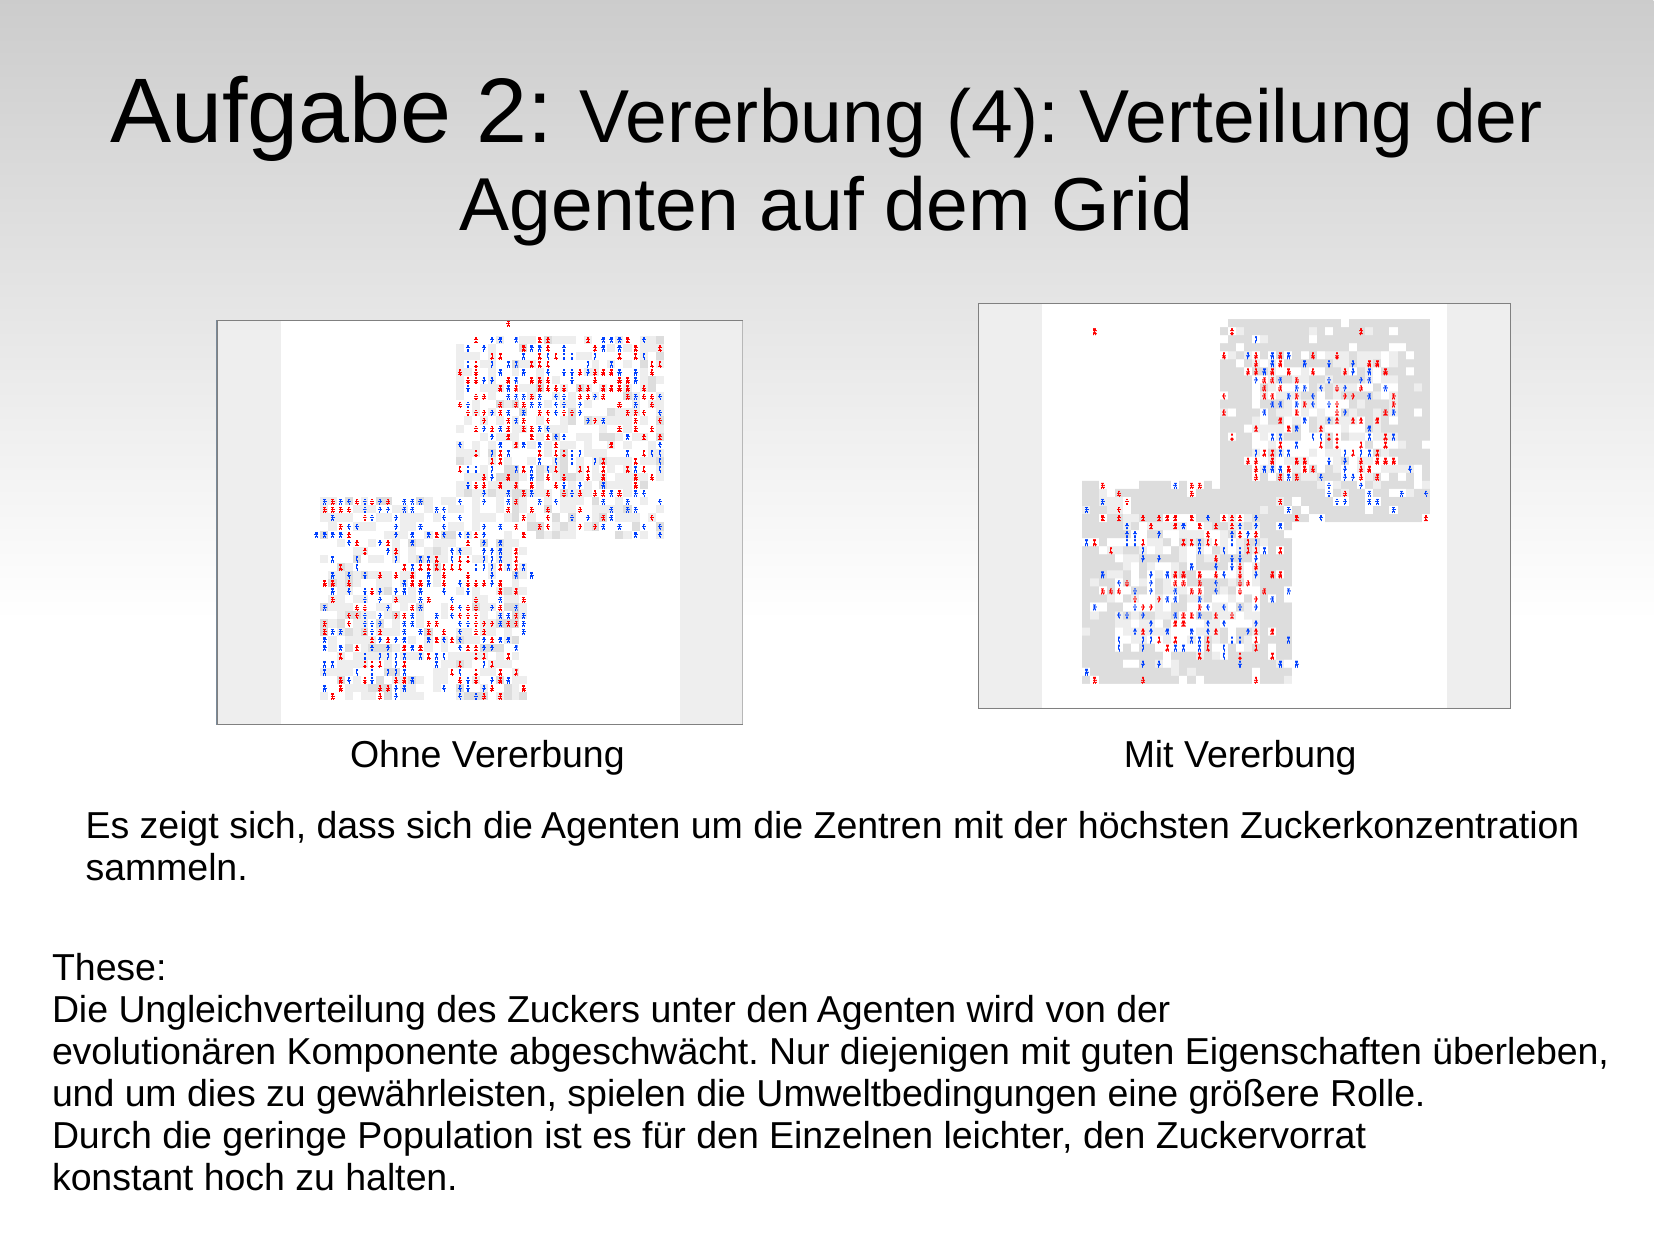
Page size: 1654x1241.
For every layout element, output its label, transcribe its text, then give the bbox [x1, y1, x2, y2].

text_box Ohne Vererbung [206, 726, 768, 784]
text_box Mit Vererbung [974, 726, 1506, 784]
chart [82, 290, 809, 739]
text_box These: Die Ungleichverteilung des Zuckers unter den Agenten wird von der evolutionären Komponente abgeschwächt. Nur diejenigen mit guten Eigenschaften überleben, und um dies zu gewährleisten, spielen die Umweltbedingungen eine größere Rolle. Durch die geringe Population ist es für den Einzelnen leichter, den Zuckervorrat konstant hoch zu halten. [37, 939, 1625, 1206]
chart [845, 290, 1572, 739]
text_box Es zeigt sich, dass sich die Agenten um die Zentren mit der höchsten Zuckerkonzentration sammeln. [0, 797, 1644, 939]
title Aufgabe 2: Vererbung (4): Verteilung der Agenten auf dem Grid [82, 56, 1571, 250]
